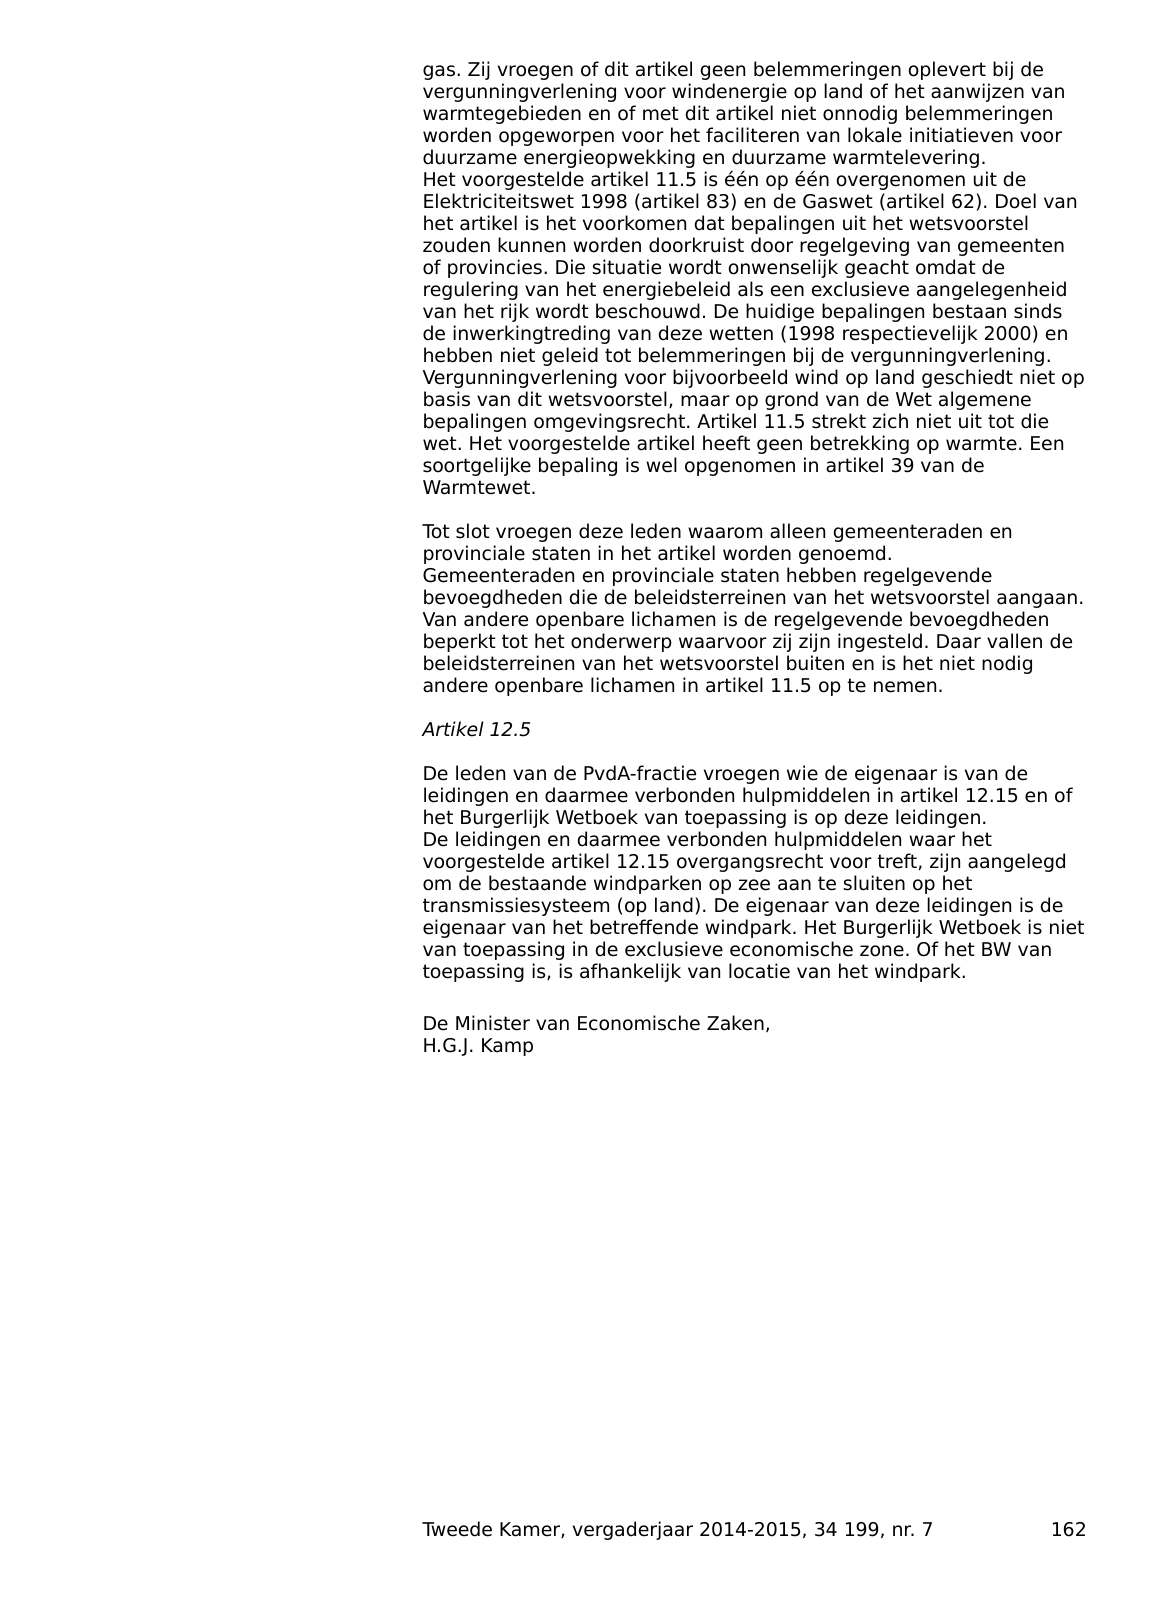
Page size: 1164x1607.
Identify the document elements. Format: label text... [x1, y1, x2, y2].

text gas. Zij vroegen of dit artikel geen belemmeringen oplevert bij de vergunningverlening voor windenergie op land of het aanwijzen van warmtegebieden en of met dit artikel niet onnodig belemmeringen worden opgeworpen voor het faciliteren van lokale initiatieven voor duurzame energieopwekking en duurzame warmtelevering. [422, 59, 1087, 169]
text De Minister van Economische Zaken, H.G.J. Kamp [422, 1013, 1087, 1057]
text De leden van de PvdA-fractie vroegen wie de eigenaar is van de leidingen en daarmee verbonden hulpmiddelen in artikel 12.15 en of het Burgerlijk Wetboek van toepassing is op deze leidingen. [422, 763, 1087, 829]
subtitle Artikel 12.5 [422, 719, 1087, 741]
text De leidingen en daarmee verbonden hulpmiddelen waar het voorgestelde artikel 12.15 overgangsrecht voor treft, zijn aangelegd om de bestaande windparken op zee aan te sluiten op het transmissiesysteem (op land). De eigenaar van deze leidingen is de eigenaar van het betreffende windpark. Het Burgerlijk Wetboek is niet van toepassing in de exclusieve economische zone. Of het BW van toepassing is, is afhankelijk van locatie van het windpark. [422, 829, 1087, 983]
text Tot slot vroegen deze leden waarom alleen gemeenteraden en provinciale staten in het artikel worden genoemd. [422, 521, 1087, 565]
text Gemeenteraden en provinciale staten hebben regelgevende bevoegdheden die de beleidsterreinen van het wetsvoorstel aangaan. Van andere openbare lichamen is de regelgevende bevoegdheden beperkt tot het onderwerp waarvoor zij zijn ingesteld. Daar vallen de beleidsterreinen van het wetsvoorstel buiten en is het niet nodig andere openbare lichamen in artikel 11.5 op te nemen. [422, 565, 1087, 697]
text Het voorgestelde artikel 11.5 is één op één overgenomen uit de Elektriciteitswet 1998 (artikel 83) en de Gaswet (artikel 62). Doel van het artikel is het voorkomen dat bepalingen uit het wetsvoorstel zouden kunnen worden doorkruist door regelgeving van gemeenten of provincies. Die situatie wordt onwenselijk geacht omdat de regulering van het energiebeleid als een exclusieve aangelegenheid van het rijk wordt beschouwd. De huidige bepalingen bestaan sinds de inwerkingtreding van deze wetten (1998 respectievelijk 2000) en hebben niet geleid tot belemmeringen bij de vergunningverlening. Vergunningverlening voor bijvoorbeeld wind op land geschiedt niet op basis van dit wetsvoorstel, maar op grond van de Wet algemene bepalingen omgevingsrecht. Artikel 11.5 strekt zich niet uit tot die wet. Het voorgestelde artikel heeft geen betrekking op warmte. Een soortgelijke bepaling is wel opgenomen in artikel 39 van de Warmtewet. [422, 169, 1087, 499]
